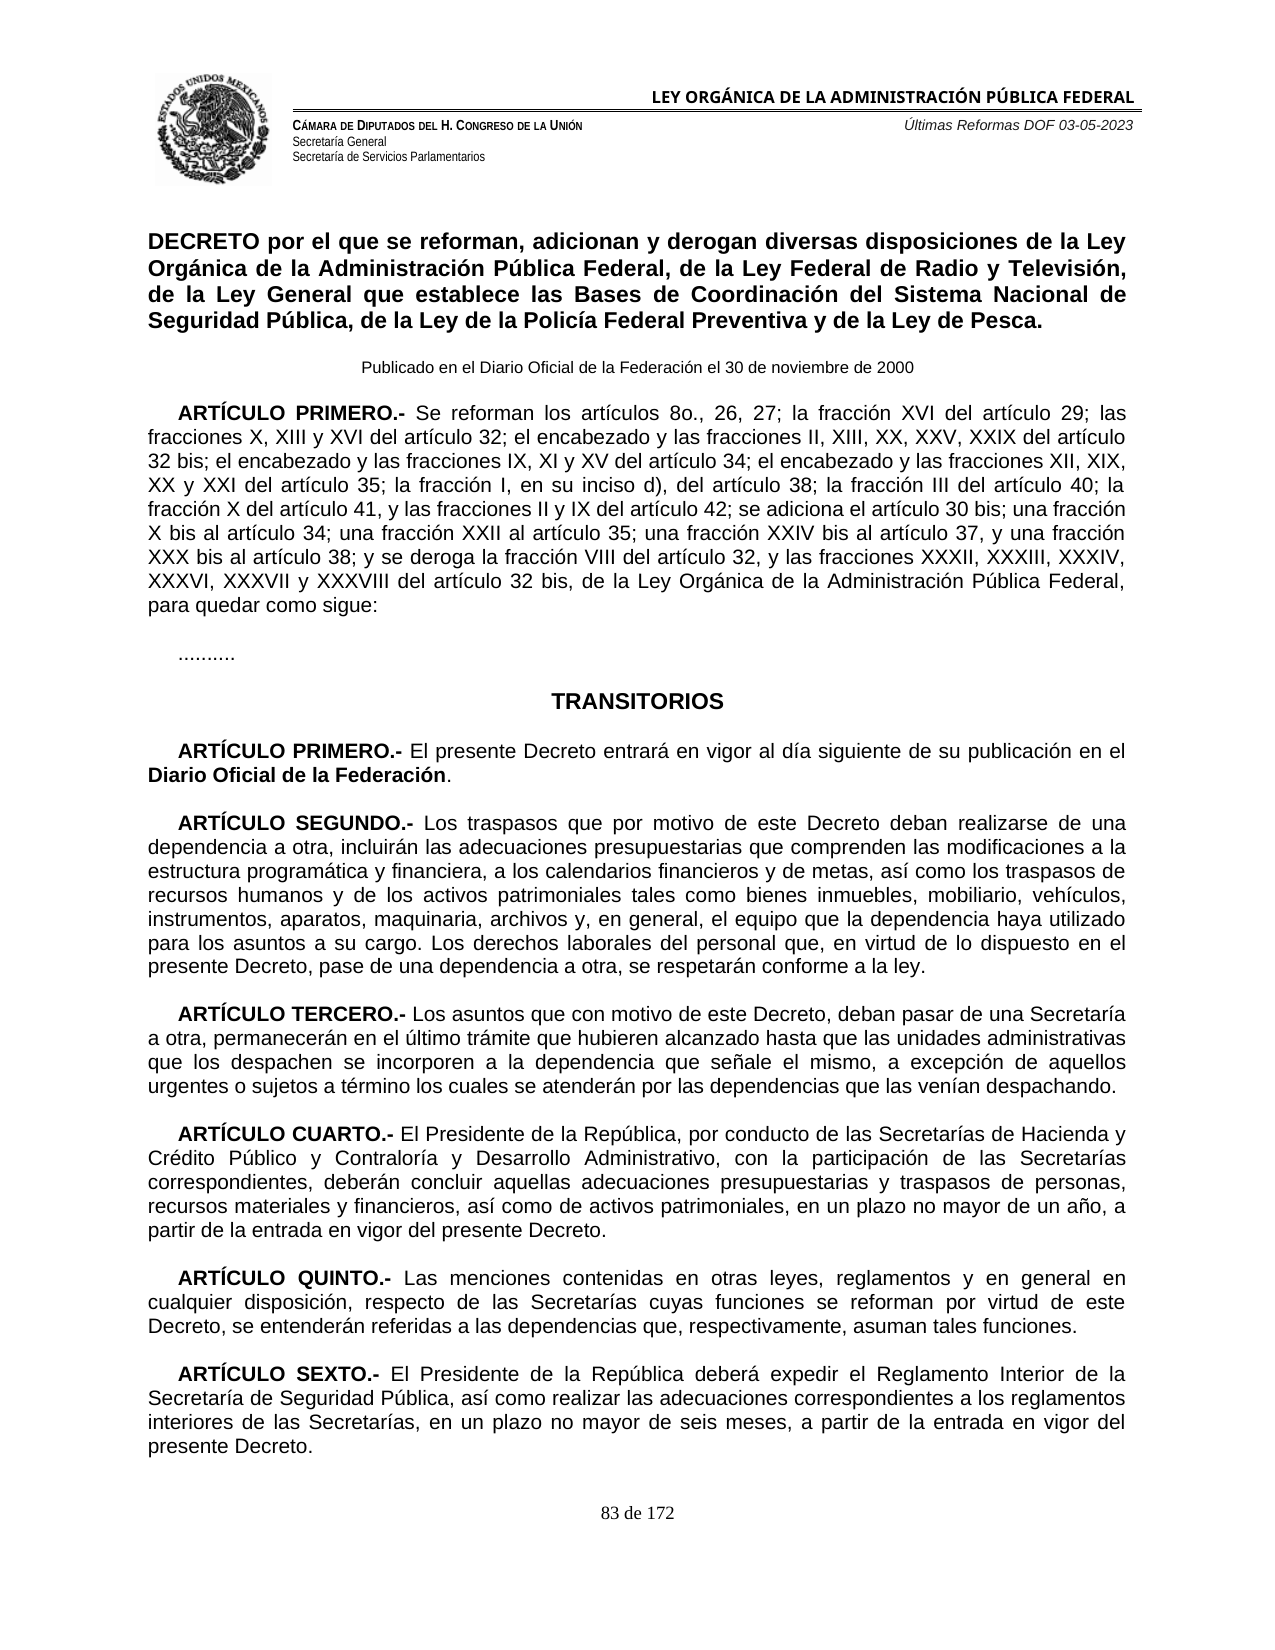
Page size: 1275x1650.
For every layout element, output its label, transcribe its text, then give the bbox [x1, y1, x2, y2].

text TRANSITORIOS [148, 688, 1127, 715]
text ARTÍCULO TERCERO.- Los asuntos que con motivo de este Decreto, deban pasar de una Secretaría a otra, permanecerán en el último trámite que hubieren alcanzado hasta que las unidades administrativas que los despachen se incorporen a la dependencia que señale el mismo, a excepción de aquellos urgentes o sujetos a término los cuales se atenderán por las dependencias que las venían despachando. [148, 1002, 1127, 1098]
text ARTÍCULO PRIMERO.- El presente Decreto entrará en vigor al día siguiente de su publicación en el Diario Oficial de la Federación. [148, 739, 1127, 787]
text ARTÍCULO SEXTO.- El Presidente de la República deberá expedir el Reglamento Interior de la Secretaría de Seguridad Pública, así como realizar las adecuaciones correspondientes a los reglamentos interiores de las Secretarías, en un plazo no mayor de seis meses, a partir de la entrada en vigor del presente Decreto. [148, 1362, 1127, 1457]
text Publicado en el Diario Oficial de la Federación el 30 de noviembre de 2000 [148, 358, 1127, 377]
text ARTÍCULO SEGUNDO.- Los traspasos que por motivo de este Decreto deban realizarse de una dependencia a otra, incluirán las adecuaciones presupuestarias que comprenden las modificaciones a la estructura programática y financiera, a los calendarios financieros y de metas, así como los traspasos de recursos humanos y de los activos patrimoniales tales como bienes inmuebles, mobiliario, vehículos, instrumentos, aparatos, maquinaria, archivos y, en general, el equipo que la dependencia haya utilizado para los asuntos a su cargo. Los derechos laborales del personal que, en virtud de lo dispuesto en el presente Decreto, pase de una dependencia a otra, se respetarán conforme a la ley. [148, 811, 1127, 978]
text ARTÍCULO PRIMERO.- Se reforman los artículos 8o., 26, 27; la fracción XVI del artículo 29; las fracciones X, XIII y XVI del artículo 32; el encabezado y las fracciones II, XIII, XX, XXV, XXIX del artículo 32 bis; el encabezado y las fracciones IX, XI y XV del artículo 34; el encabezado y las fracciones XII, XIX, XX y XXI del artículo 35; la fracción I, en su inciso d), del artículo 38; la fracción III del artículo 40; la fracción X del artículo 41, y las fracciones II y IX del artículo 42; se adiciona el artículo 30 bis; una fracción X bis al artículo 34; una fracción XXII al artículo 35; una fracción XXIV bis al artículo 37, y una fracción XXX bis al artículo 38; y se deroga la fracción VIII del artículo 32, y las fracciones XXXII, XXXIII, XXXIV, XXXVI, XXXVII y XXXVIII del artículo 32 bis, de la Ley Orgánica de la Administración Pública Federal, para quedar como sigue: [148, 401, 1127, 616]
text .......... [148, 640, 1127, 664]
text ARTÍCULO QUINTO.- Las menciones contenidas en otras leyes, reglamentos y en general en cualquier disposición, respecto de las Secretarías cuyas funciones se reforman por virtud de este Decreto, se entenderán referidas a las dependencias que, respectivamente, asuman tales funciones. [148, 1266, 1127, 1338]
text ARTÍCULO CUARTO.- El Presidente de la República, por conducto de las Secretarías de Hacienda y Crédito Público y Contraloría y Desarrollo Administrativo, con la participación de las Secretarías correspondientes, deberán concluir aquellas adecuaciones presupuestarias y traspasos de personas, recursos materiales y financieros, así como de activos patrimoniales, en un plazo no mayor de un año, a partir de la entrada en vigor del presente Decreto. [148, 1122, 1127, 1242]
text DECRETO por el que se reforman, adicionan y derogan diversas disposiciones de la Ley Orgánica de la Administración Pública Federal, de la Ley Federal de Radio y Televisión, de la Ley General que establece las Bases de Coordinación del Sistema Nacional de Seguridad Pública, de la Ley de la Policía Federal Preventiva y de la Ley de Pesca. [148, 228, 1127, 334]
